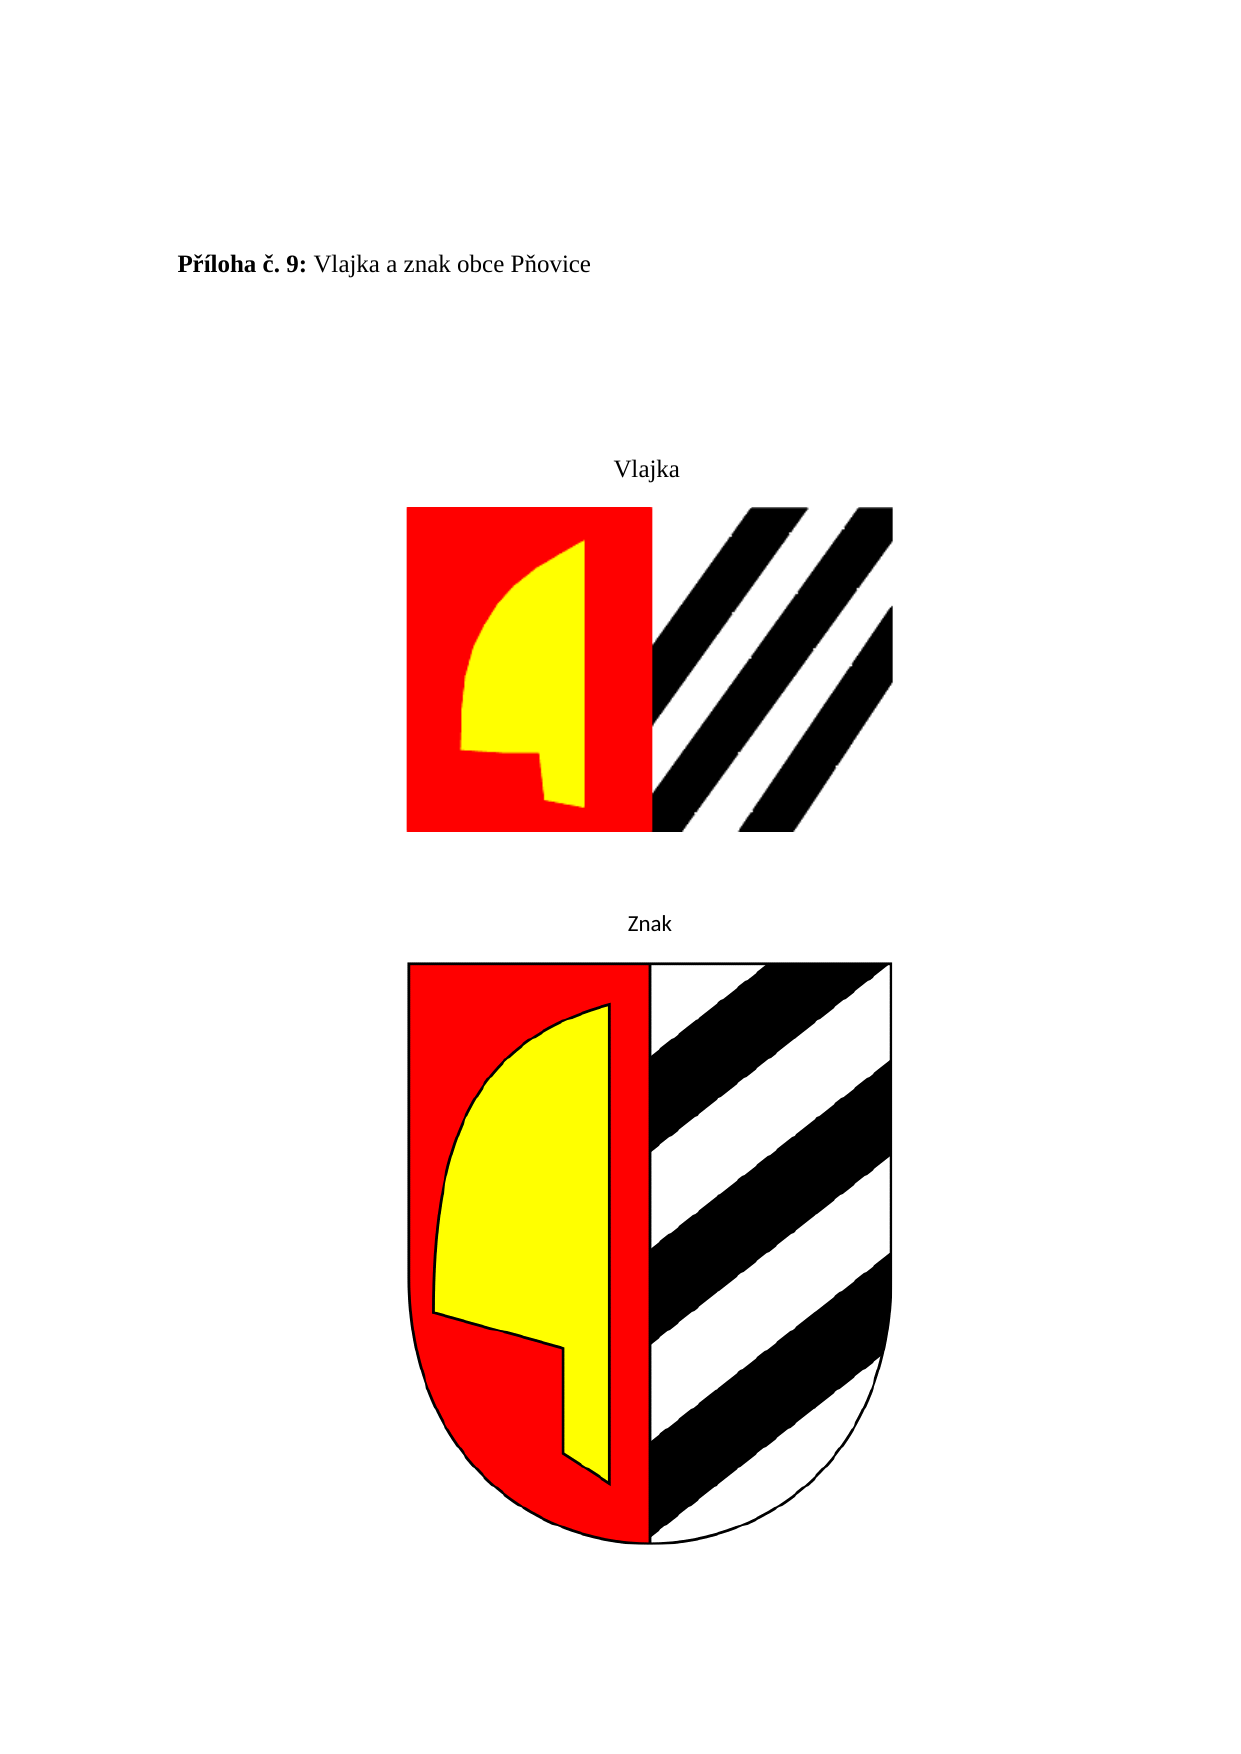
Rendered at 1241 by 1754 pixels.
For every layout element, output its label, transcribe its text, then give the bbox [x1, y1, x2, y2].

text Znak [177, 909, 1122, 937]
text Příloha č. 9: Vlajka a znak obce Pňovice [177, 249, 1122, 278]
text Vlajka [177, 454, 1122, 482]
